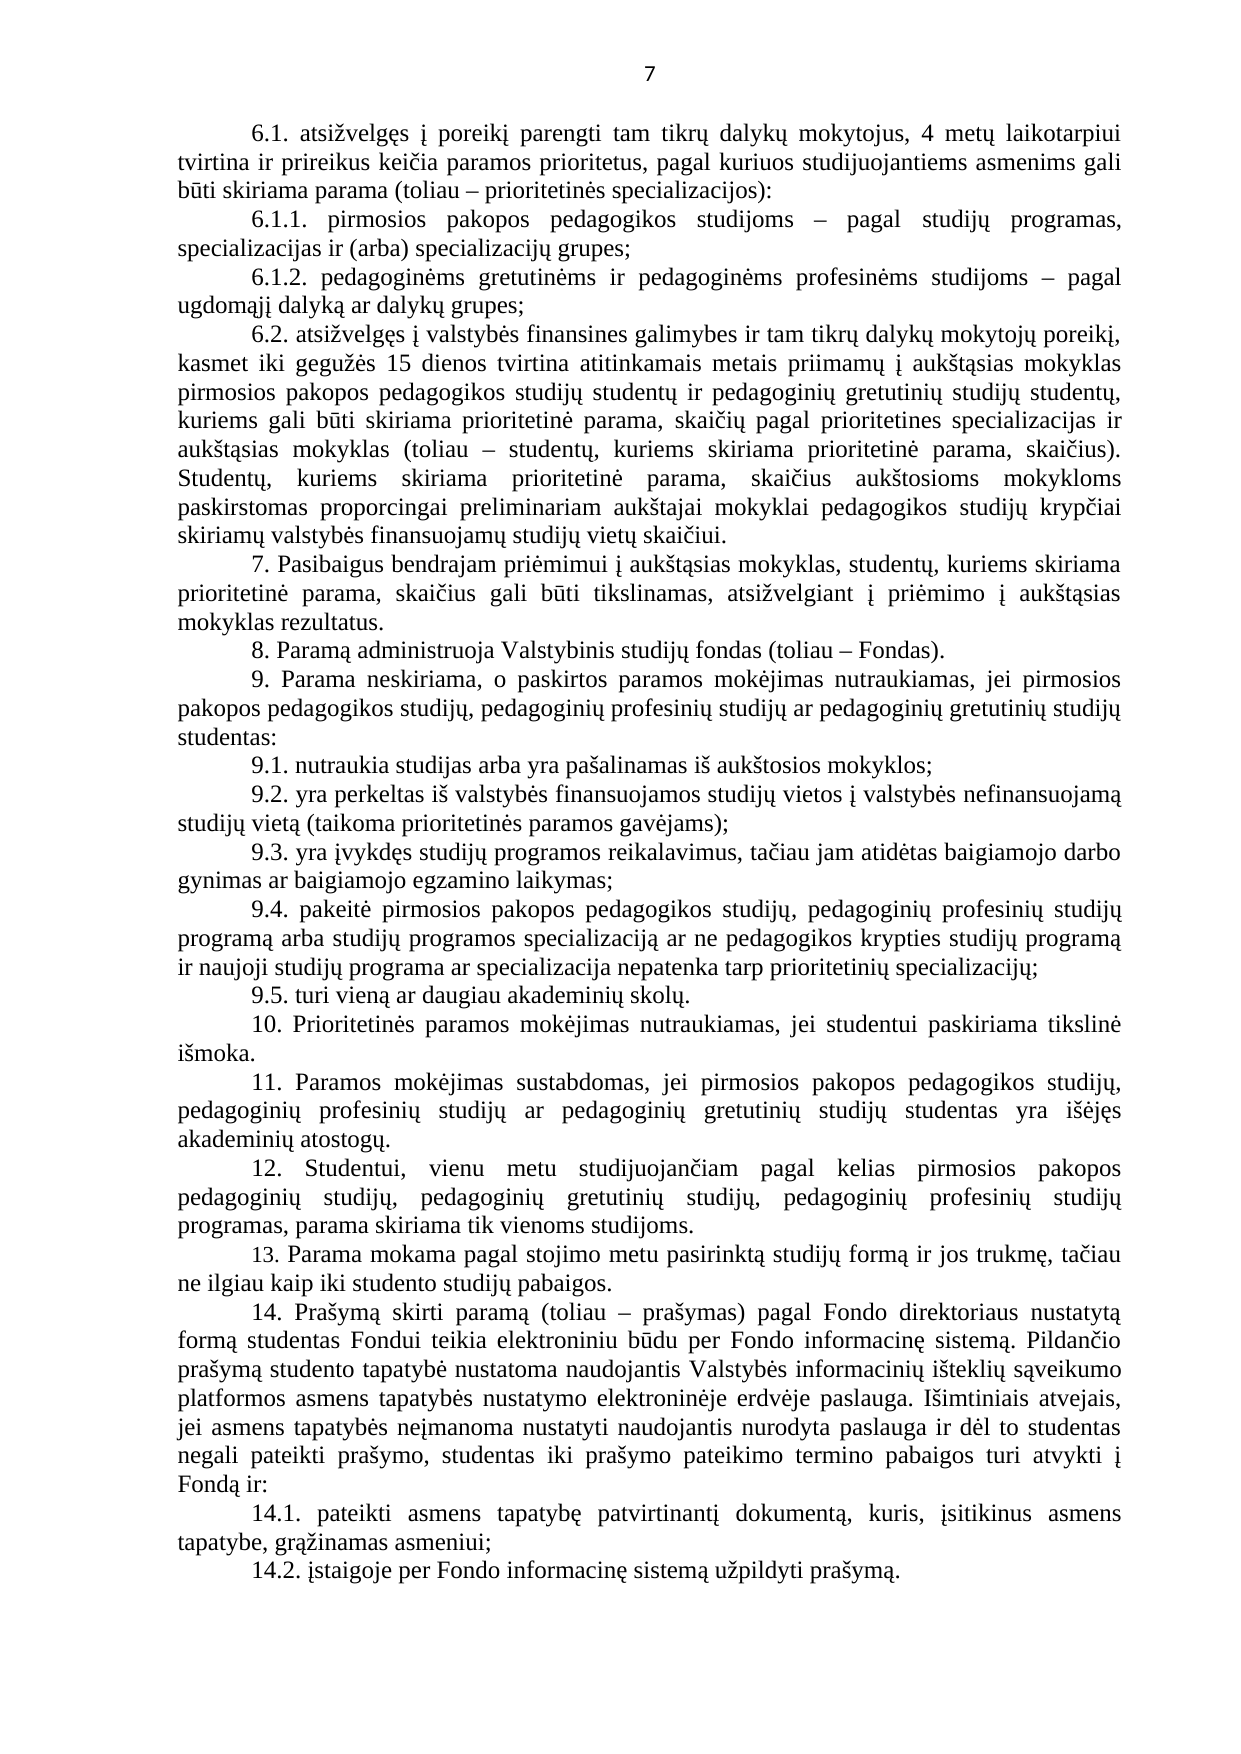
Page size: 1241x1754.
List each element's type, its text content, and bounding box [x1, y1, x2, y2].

text 13. Parama mokama pagal stojimo metu pasirinktą studijų formą ir jos trukmę, tačiau ne ilgiau kaip iki studento studijų pabaigos. [177, 1239, 1122, 1297]
text 9.5. turi vieną ar daugiau akademinių skolų. [177, 981, 1122, 1009]
text 7. Pasibaigus bendrajam priėmimui į aukštąsias mokyklas, studentų, kuriems skiriama prioritetinė parama, skaičius gali būti tikslinamas, atsižvelgiant į priėmimo į aukštąsias mokyklas rezultatus. [177, 549, 1122, 636]
text 14.1. pateikti asmens tapatybę patvirtinantį dokumentą, kuris, įsitikinus asmens tapatybe, grąžinamas asmeniui; [177, 1498, 1122, 1556]
text 14.2. įstaigoje per Fondo informacinę sistemą užpildyti prašymą. [177, 1556, 1122, 1584]
text 6.1. atsižvelgęs į poreikį parengti tam tikrų dalykų mokytojus, 4 metų laikotarpiui tvirtina ir prireikus keičia paramos prioritetus, pagal kuriuos studijuojantiems asmenims gali būti skiriama parama (toliau – prioritetinės specializacijos): [177, 118, 1122, 204]
text 10. Prioritetinės paramos mokėjimas nutraukiamas, jei studentui paskiriama tikslinė išmoka. [177, 1009, 1122, 1067]
text 9.2. yra perkeltas iš valstybės finansuojamos studijų vietos į valstybės nefinansuojamą studijų vietą (taikoma prioritetinės paramos gavėjams); [177, 779, 1122, 837]
text 14. Prašymą skirti paramą (toliau – prašymas) pagal Fondo direktoriaus nustatytą formą studentas Fondui teikia elektroniniu būdu per Fondo informacinę sistemą. Pildančio prašymą studento tapatybė nustatoma naudojantis Valstybės informacinių išteklių sąveikumo platformos asmens tapatybės nustatymo elektroninėje erdvėje paslauga. Išimtiniais atvejais, jei asmens tapatybės neįmanoma nustatyti naudojantis nurodyta paslauga ir dėl to studentas negali pateikti prašymo, studentas iki prašymo pateikimo termino pabaigos turi atvykti į Fondą ir: [177, 1297, 1122, 1498]
text 9.3. yra įvykdęs studijų programos reikalavimus, tačiau jam atidėtas baigiamojo darbo gynimas ar baigiamojo egzamino laikymas; [177, 837, 1122, 894]
text 6.1.1. pirmosios pakopos pedagogikos studijoms – pagal studijų programas, specializacijas ir (arba) specializacijų grupes; [177, 204, 1122, 262]
text 11. Paramos mokėjimas sustabdomas, jei pirmosios pakopos pedagogikos studijų, pedagoginių profesinių studijų ar pedagoginių gretutinių studijų studentas yra išėjęs akademinių atostogų. [177, 1067, 1122, 1153]
text 8. Paramą administruoja Valstybinis studijų fondas (toliau – Fondas). [177, 636, 1122, 664]
text 6.1.2. pedagoginėms gretutinėms ir pedagoginėms profesinėms studijoms – pagal ugdomąjį dalyką ar dalykų grupes; [177, 262, 1122, 319]
text 9.1. nutraukia studijas arba yra pašalinamas iš aukštosios mokyklos; [177, 751, 1122, 779]
text 12. Studentui, vienu metu studijuojančiam pagal kelias pirmosios pakopos pedagoginių studijų, pedagoginių gretutinių studijų, pedagoginių profesinių studijų programas, parama skiriama tik vienoms studijoms. [177, 1153, 1122, 1239]
text 6.2. atsižvelgęs į valstybės finansines galimybes ir tam tikrų dalykų mokytojų poreikį, kasmet iki gegužės 15 dienos tvirtina atitinkamais metais priimamų į aukštąsias mokyklas pirmosios pakopos pedagogikos studijų studentų ir pedagoginių gretutinių studijų studentų, kuriems gali būti skiriama prioritetinė parama, skaičių pagal prioritetines specializacijas ir aukštąsias mokyklas (toliau – studentų, kuriems skiriama prioritetinė parama, skaičius). Studentų, kuriems skiriama prioritetinė parama, skaičius aukštosioms mokykloms paskirstomas proporcingai preliminariam aukštajai mokyklai pedagogikos studijų krypčiai skiriamų valstybės finansuojamų studijų vietų skaičiui. [177, 319, 1122, 549]
text 9. Parama neskiriama, o paskirtos paramos mokėjimas nutraukiamas, jei pirmosios pakopos pedagogikos studijų, pedagoginių profesinių studijų ar pedagoginių gretutinių studijų studentas: [177, 664, 1122, 751]
text 9.4. pakeitė pirmosios pakopos pedagogikos studijų, pedagoginių profesinių studijų programą arba studijų programos specializaciją ar ne pedagogikos krypties studijų programą ir naujoji studijų programa ar specializacija nepatenka tarp prioritetinių specializacijų; [177, 894, 1122, 981]
